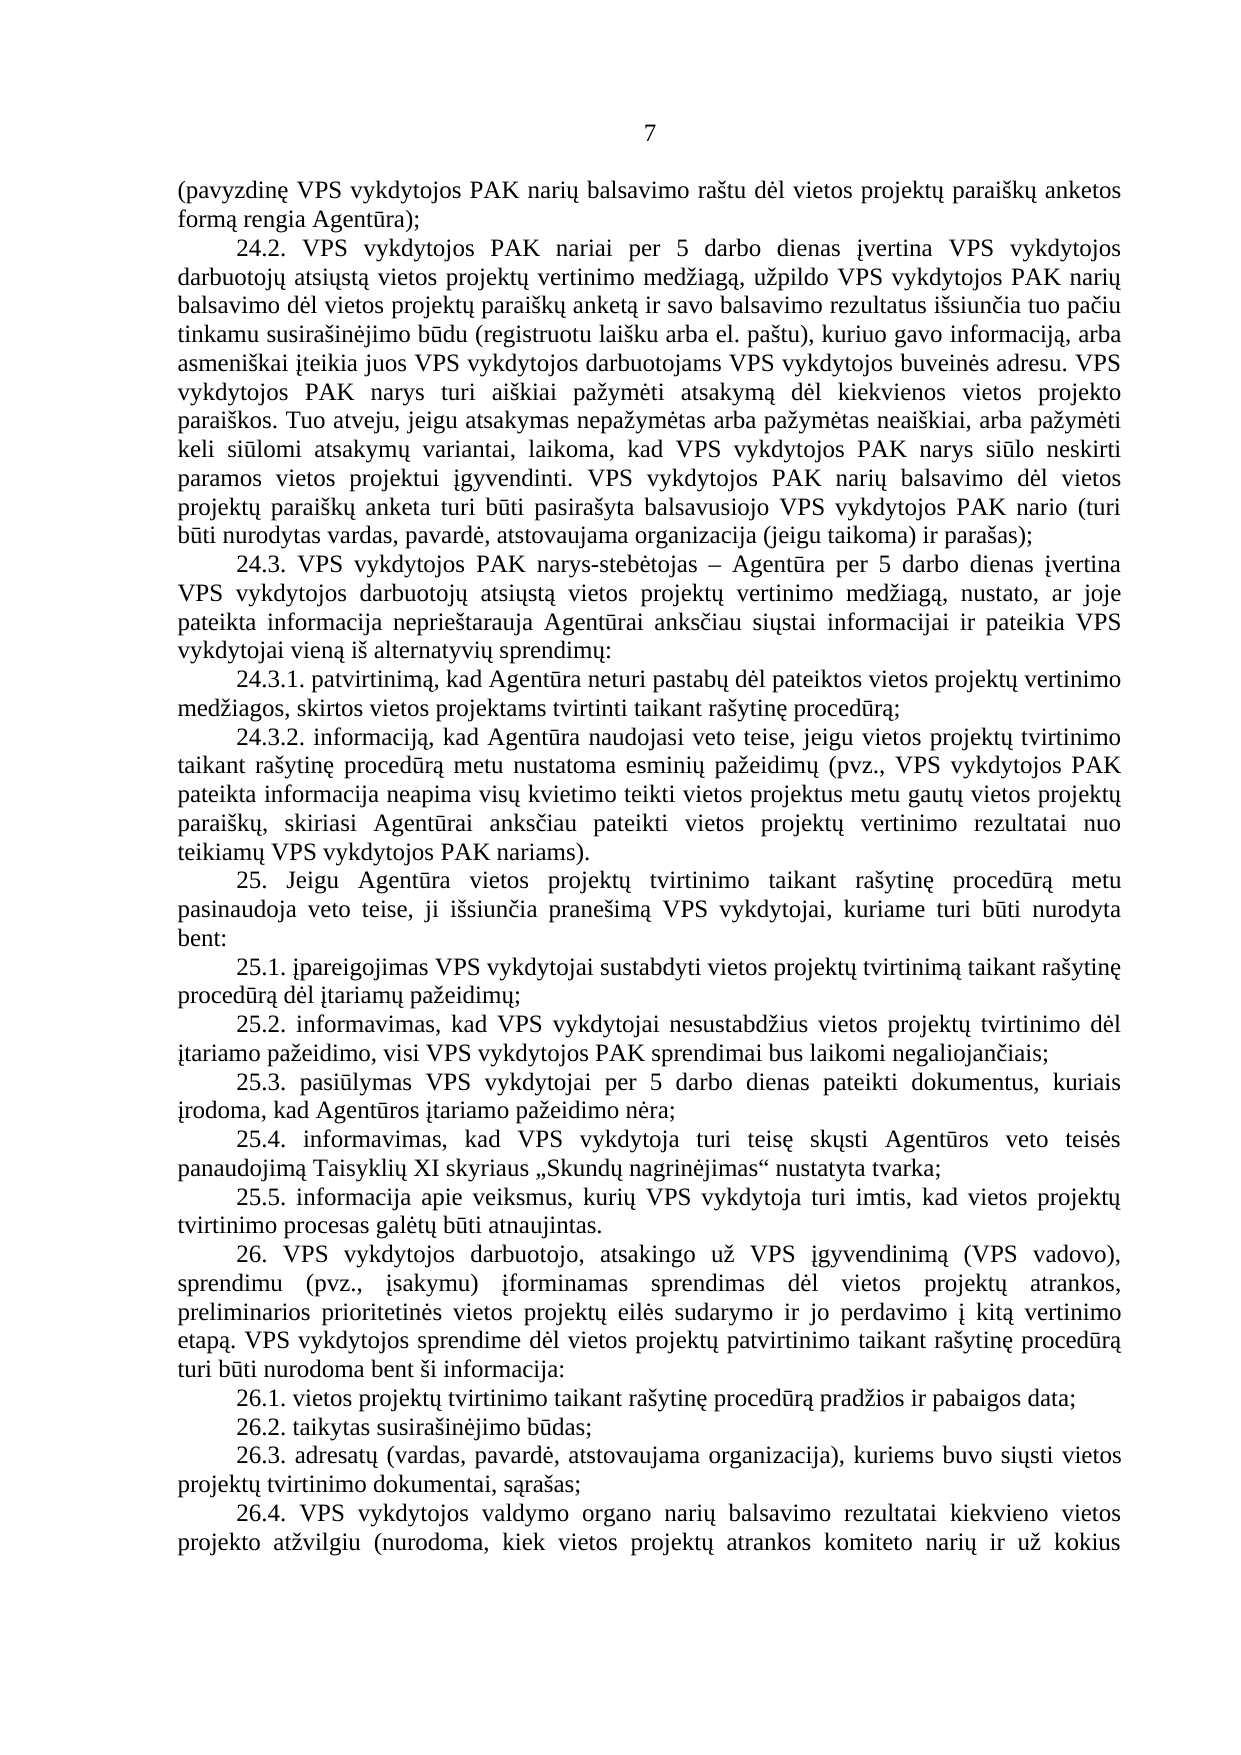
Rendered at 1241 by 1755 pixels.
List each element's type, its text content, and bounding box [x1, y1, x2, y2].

text 25.1. įpareigojimas VPS vykdytojai sustabdyti vietos projektų tvirtinimą taikant rašytinę procedūrą dėl įtariamų pažeidimų; [177, 952, 1122, 1009]
text 25. Jeigu Agentūra vietos projektų tvirtinimo taikant rašytinę procedūrą metu pasinaudoja veto teise, ji išsiunčia pranešimą VPS vykdytojai, kuriame turi būti nurodyta bent: [177, 866, 1122, 952]
text 24.3.1. patvirtinimą, kad Agentūra neturi pastabų dėl pateiktos vietos projektų vertinimo medžiagos, skirtos vietos projektams tvirtinti taikant rašytinę procedūrą; [177, 664, 1122, 722]
text 26.1. vietos projektų tvirtinimo taikant rašytinę procedūrą pradžios ir pabaigos data; [177, 1383, 1122, 1412]
text 26.2. taikytas susirašinėjimo būdas; [177, 1412, 1122, 1441]
text 24.3.2. informaciją, kad Agentūra naudojasi veto teise, jeigu vietos projektų tvirtinimo taikant rašytinę procedūrą metu nustatoma esminių pažeidimų (pvz., VPS vykdytojos PAK pateikta informacija neapima visų kvietimo teikti vietos projektus metu gautų vietos projektų paraiškų, skiriasi Agentūrai anksčiau pateikti vietos projektų vertinimo rezultatai nuo teikiamų VPS vykdytojos PAK nariams). [177, 722, 1122, 866]
text 24.3. VPS vykdytojos PAK narys-stebėtojas – Agentūra per 5 darbo dienas įvertina VPS vykdytojos darbuotojų atsiųstą vietos projektų vertinimo medžiagą, nustato, ar joje pateikta informacija neprieštarauja Agentūrai anksčiau siųstai informacijai ir pateikia VPS vykdytojai vieną iš alternatyvių sprendimų: [177, 549, 1122, 664]
text 26. VPS vykdytojos darbuotojo, atsakingo už VPS įgyvendinimą (VPS vadovo), sprendimu (pvz., įsakymu) įforminamas sprendimas dėl vietos projektų atrankos, preliminarios prioritetinės vietos projektų eilės sudarymo ir jo perdavimo į kitą vertinimo etapą. VPS vykdytojos sprendime dėl vietos projektų patvirtinimo taikant rašytinę procedūrą turi būti nurodoma bent ši informacija: [177, 1239, 1122, 1383]
text 25.3. pasiūlymas VPS vykdytojai per 5 darbo dienas pateikti dokumentus, kuriais įrodoma, kad Agentūros įtariamo pažeidimo nėra; [177, 1067, 1122, 1124]
text 24.2. VPS vykdytojos PAK nariai per 5 darbo dienas įvertina VPS vykdytojos darbuotojų atsiųstą vietos projektų vertinimo medžiagą, užpildo VPS vykdytojos PAK narių balsavimo dėl vietos projektų paraiškų anketą ir savo balsavimo rezultatus išsiunčia tuo pačiu tinkamu susirašinėjimo būdu (registruotu laišku arba el. paštu), kuriuo gavo informaciją, arba asmeniškai įteikia juos VPS vykdytojos darbuotojams VPS vykdytojos buveinės adresu. VPS vykdytojos PAK narys turi aiškiai pažymėti atsakymą dėl kiekvienos vietos projekto paraiškos. Tuo atveju, jeigu atsakymas nepažymėtas arba pažymėtas neaiškiai, arba pažymėti keli siūlomi atsakymų variantai, laikoma, kad VPS vykdytojos PAK narys siūlo neskirti paramos vietos projektui įgyvendinti. VPS vykdytojos PAK narių balsavimo dėl vietos projektų paraiškų anketa turi būti pasirašyta balsavusiojo VPS vykdytojos PAK nario (turi būti nurodytas vardas, pavardė, atstovaujama organizacija (jeigu taikoma) ir parašas); [177, 233, 1122, 549]
text 25.4. informavimas, kad VPS vykdytoja turi teisę skųsti Agentūros veto teisės panaudojimą Taisyklių XI skyriaus „Skundų nagrinėjimas“ nustatyta tvarka; [177, 1124, 1122, 1182]
text 26.3. adresatų (vardas, pavardė, atstovaujama organizacija), kuriems buvo siųsti vietos projektų tvirtinimo dokumentai, sąrašas; [177, 1441, 1122, 1498]
text 26.4. VPS vykdytojos valdymo organo narių balsavimo rezultatai kiekvieno vietos projekto atžvilgiu (nurodoma, kiek vietos projektų atrankos komiteto narių ir už kokius [177, 1498, 1122, 1556]
text 25.5. informacija apie veiksmus, kurių VPS vykdytoja turi imtis, kad vietos projektų tvirtinimo procesas galėtų būti atnaujintas. [177, 1182, 1122, 1239]
text 25.2. informavimas, kad VPS vykdytojai nesustabdžius vietos projektų tvirtinimo dėl įtariamo pažeidimo, visi VPS vykdytojos PAK sprendimai bus laikomi negaliojančiais; [177, 1009, 1122, 1067]
text (pavyzdinę VPS vykdytojos PAK narių balsavimo raštu dėl vietos projektų paraiškų anketos formą rengia Agentūra); [177, 176, 1122, 233]
